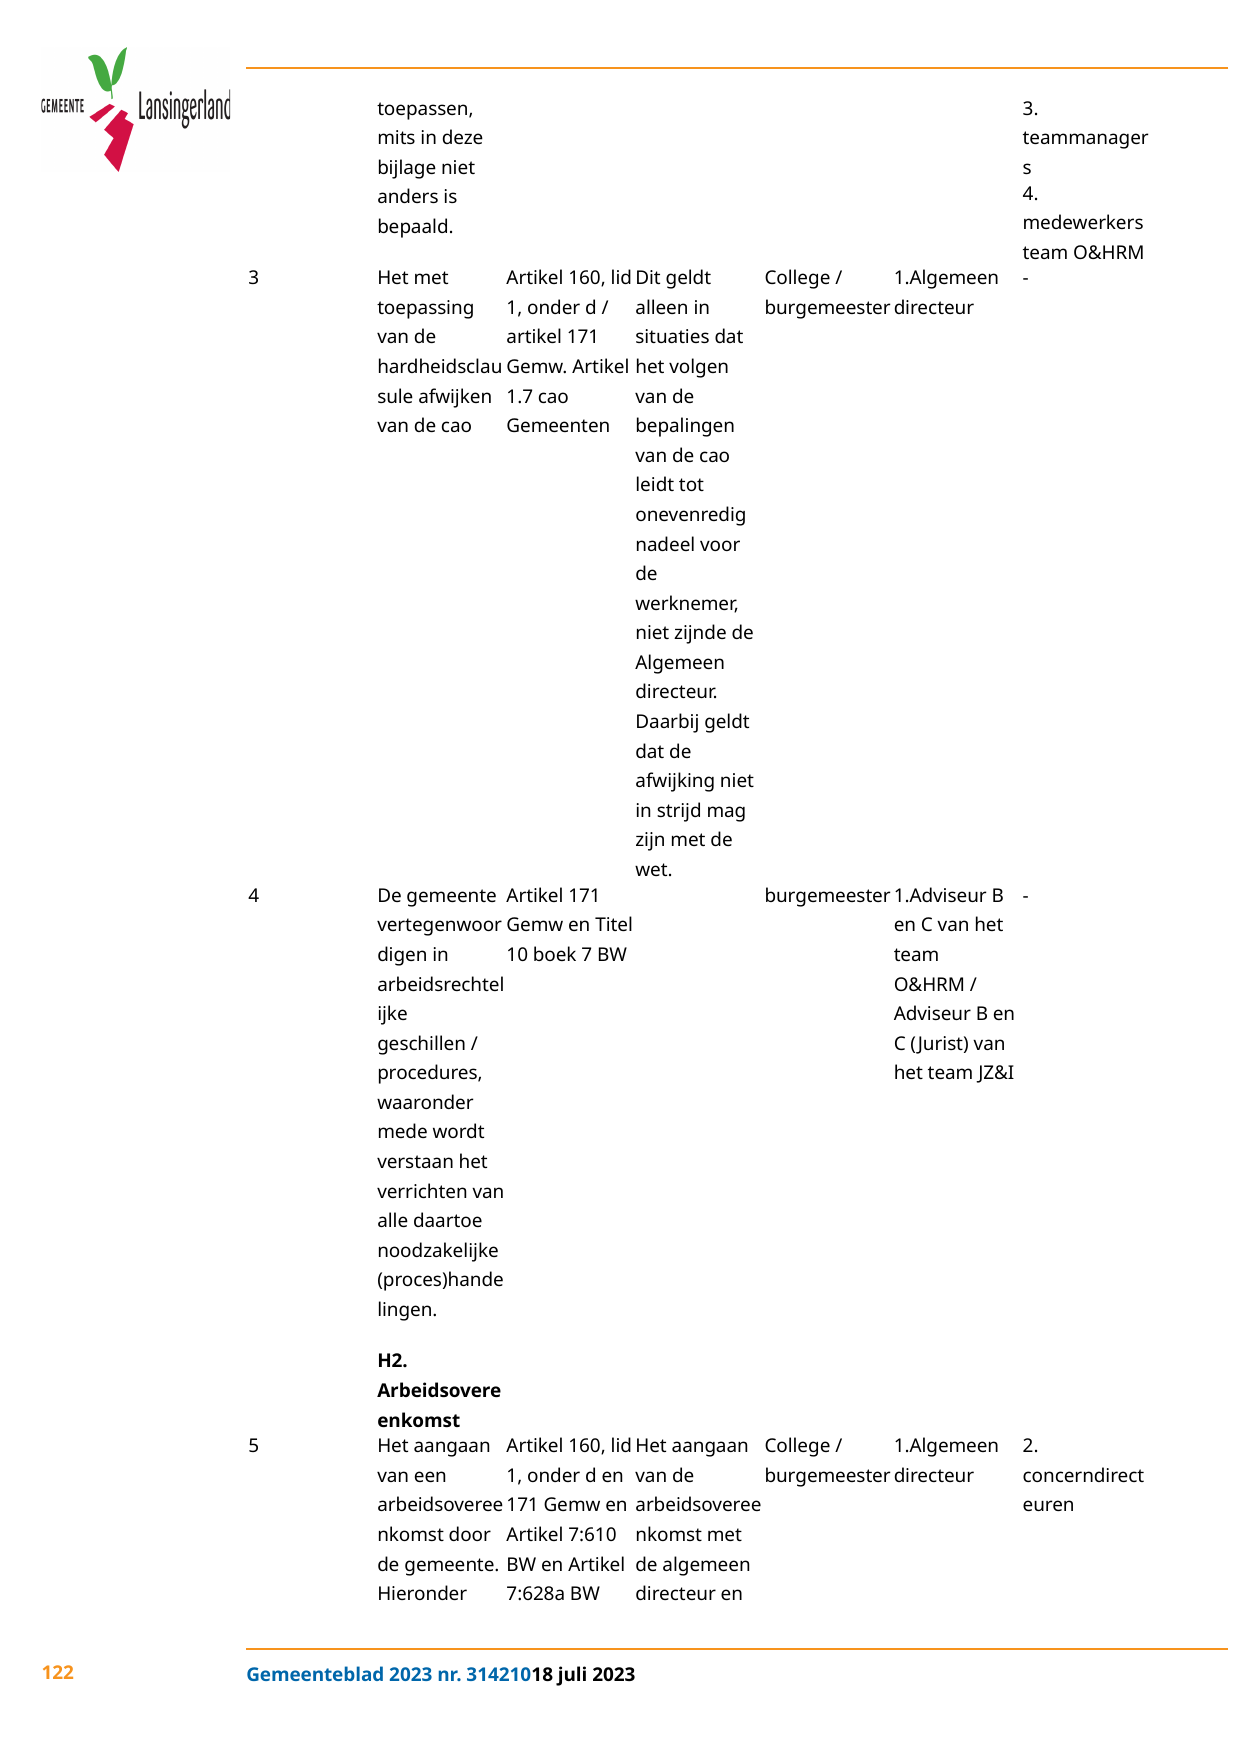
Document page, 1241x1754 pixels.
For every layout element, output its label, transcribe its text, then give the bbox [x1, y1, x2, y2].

table_cell 2. concerndirecteuren [1023, 1433, 1152, 1606]
table_cell [248, 1322, 377, 1348]
table_cell 1.Adviseur B en C van het team O&HRM / Adviseur B en C (Jurist) van het team JZ&I [894, 882, 1022, 1322]
table_cell Het met toepassing van de hardheidsclausule afwijken van de cao [377, 265, 506, 882]
table_cell [506, 1322, 635, 1348]
table_cell 3 [248, 265, 377, 882]
table_cell Het aangaan van de arbeidsovereenkomst met de algemeen directeur en [635, 1433, 764, 1606]
table_cell H2. Arbeidsovereenkomst [377, 1348, 506, 1432]
picture [41, 47, 231, 172]
table_cell - [1023, 265, 1152, 882]
table_cell [764, 1348, 893, 1432]
table_cell [894, 1322, 1022, 1348]
table_cell [764, 1322, 893, 1348]
table_cell Artikel 160, lid 1, onder d / artikel 171 Gemw. Artikel 1.7 cao Gemeenten [506, 265, 635, 882]
table_cell toepassen, mits in deze bijlage niet anders is bepaald. [377, 95, 506, 264]
table_cell [894, 95, 1022, 264]
table_cell [635, 1348, 764, 1432]
table_cell [635, 882, 764, 1322]
table_cell [506, 95, 635, 264]
table_cell Artikel 171 Gemw en Titel 10 boek 7 BW [506, 882, 635, 1322]
table_cell [635, 1322, 764, 1348]
table_cell De gemeente vertegenwoordigen in arbeidsrechtelijke geschillen / procedures, waaronder mede wordt verstaan het verrichten van alle daartoe noodzakelijke (proces)handelingen. [377, 882, 506, 1322]
table_cell - [1023, 882, 1152, 1322]
table_cell [764, 95, 893, 264]
table_cell [635, 95, 764, 264]
table_cell Dit geldt alleen in situaties dat het volgen van de bepalingen van de cao leidt tot onevenredig nadeel voor de werknemer, niet zijnde de Algemeen directeur. Daarbij geldt dat de afwijking niet in strijd mag zijn met de wet. [635, 265, 764, 882]
table_cell 3. teammanagers [1023, 95, 1152, 180]
table_cell 4 [248, 882, 377, 1322]
table_cell [1023, 1322, 1152, 1348]
table_cell [248, 1348, 377, 1432]
table_cell [894, 1348, 1022, 1432]
table_cell burgemeester [764, 882, 893, 1322]
table_cell College / burgemeester [764, 1433, 893, 1606]
table_cell [506, 1348, 635, 1432]
table_cell Artikel 160, lid 1, onder d en 171 Gemw en Artikel 7:610 BW en Artikel 7:628a BW [506, 1433, 635, 1606]
table_cell 5 [248, 1433, 377, 1606]
table_cell 1.Algemeen directeur [894, 265, 1022, 882]
table_cell College / burgemeester [764, 265, 893, 882]
table_cell 1.Algemeen directeur [894, 1433, 1022, 1606]
table_cell Het aangaan van een arbeidsovereenkomst door de gemeente. Hieronder [377, 1433, 506, 1606]
table_cell 4. medewerkers team O&HRM [1023, 180, 1152, 264]
table_cell [377, 1322, 506, 1348]
table_cell [248, 95, 377, 264]
table_cell [1023, 1348, 1152, 1432]
